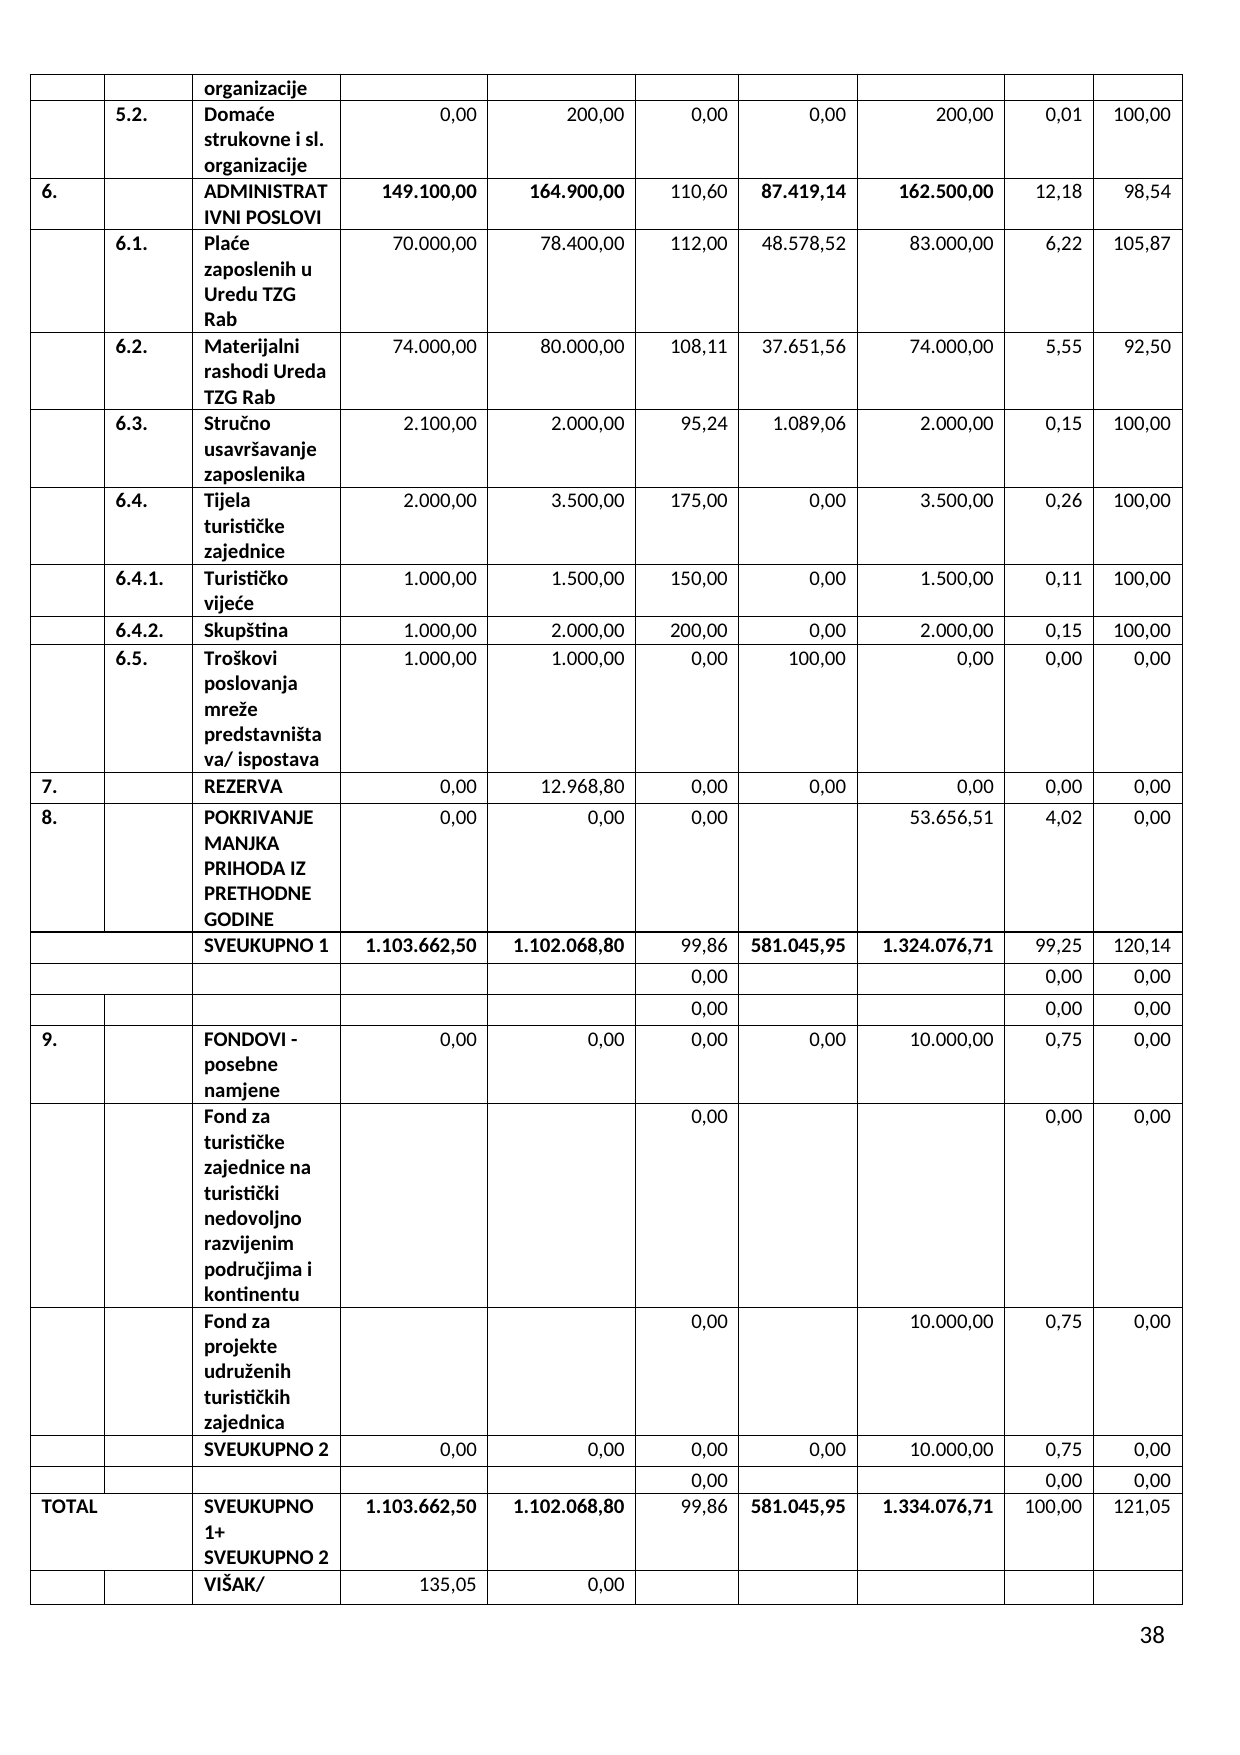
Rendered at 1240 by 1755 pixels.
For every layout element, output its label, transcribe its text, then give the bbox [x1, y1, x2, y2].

table_cell 0,00 [1094, 1436, 1182, 1466]
table_cell 0,00 [739, 1026, 857, 1102]
table_cell [636, 75, 738, 100]
table_cell 6.2. [105, 333, 192, 409]
table_cell [858, 75, 1004, 100]
table_cell [31, 1104, 104, 1307]
table_cell [193, 995, 340, 1025]
table_cell 100,00 [1094, 617, 1182, 644]
table_cell 200,00 [858, 101, 1004, 177]
table_cell [31, 1436, 104, 1466]
table_cell [105, 179, 192, 229]
table_cell [193, 1467, 340, 1493]
table_cell [31, 995, 104, 1025]
table_cell [858, 1104, 1004, 1307]
table_cell 10.000,00 [858, 1308, 1004, 1435]
table_cell 99,86 [636, 1494, 738, 1570]
table_cell [105, 75, 192, 100]
table_cell [341, 1104, 487, 1307]
table_cell 1.500,00 [858, 565, 1004, 616]
table_cell POKRIVANJE MANJKA PRIHODA IZ PRETHODNE GODINE [193, 804, 340, 931]
table_cell 0,00 [1094, 773, 1182, 803]
table_cell 1.324.076,71 [858, 933, 1004, 963]
table_cell 48.578,52 [739, 230, 857, 332]
table_cell [636, 1571, 738, 1604]
table_cell [341, 1467, 487, 1493]
table_cell SVEUKUPNO 1+ SVEUKUPNO 2 [193, 1494, 340, 1570]
table_cell 0,00 [636, 1467, 738, 1493]
table_cell 53.656,51 [858, 804, 1004, 931]
table_cell 0,00 [1094, 1308, 1182, 1435]
table_cell SVEUKUPNO 2 [193, 1436, 340, 1466]
table_cell Skupština [193, 617, 340, 644]
table_cell 6,22 [1005, 230, 1093, 332]
table_cell 5,55 [1005, 333, 1093, 409]
table_cell Turističko vijeće [193, 565, 340, 616]
table_cell 2.000,00 [488, 410, 635, 487]
table_cell 1.000,00 [341, 565, 487, 616]
table_cell 200,00 [488, 101, 635, 177]
table_cell [31, 230, 104, 332]
table_cell 0,75 [1005, 1026, 1093, 1102]
table_cell [105, 804, 192, 931]
table_cell [488, 964, 635, 994]
table_cell 1.500,00 [488, 565, 635, 616]
table_cell 3.500,00 [488, 488, 635, 564]
table_cell organizacije [193, 75, 340, 100]
table_cell 0,00 [1005, 1467, 1093, 1493]
table_cell [739, 1104, 857, 1307]
table_cell 99,86 [636, 933, 738, 963]
table_cell 83.000,00 [858, 230, 1004, 332]
table_cell 1.103.662,50 [341, 933, 487, 963]
table_cell 0,00 [1094, 964, 1182, 994]
table_cell 581.045,95 [739, 933, 857, 963]
table_cell 6.5. [105, 645, 192, 772]
table_cell Plaće zaposlenih u Uredu TZG Rab [193, 230, 340, 332]
table_cell 78.400,00 [488, 230, 635, 332]
table_cell [31, 617, 104, 644]
table_cell 1.103.662,50 [341, 1494, 487, 1570]
table_cell 100,00 [1094, 565, 1182, 616]
table_cell 105,87 [1094, 230, 1182, 332]
table_cell 0,00 [488, 1026, 635, 1102]
table_cell 0,75 [1005, 1308, 1093, 1435]
table_cell 0,00 [341, 1026, 487, 1102]
table_cell ADMINISTRATIVNI POSLOVI [193, 179, 340, 229]
table_cell [488, 995, 635, 1025]
table_cell 0,00 [858, 773, 1004, 803]
table_cell [858, 995, 1004, 1025]
table_cell 121,05 [1094, 1494, 1182, 1570]
table_cell [105, 995, 192, 1025]
table_cell [739, 1308, 857, 1435]
table_cell [31, 1467, 104, 1493]
table_cell 6.4. [105, 488, 192, 564]
table_cell [1094, 1571, 1182, 1604]
table_cell 0,00 [1094, 1467, 1182, 1493]
table_cell 150,00 [636, 565, 738, 616]
table_cell 12,18 [1005, 179, 1093, 229]
table_cell [488, 75, 635, 100]
table_cell [341, 1308, 487, 1435]
table_cell 0,00 [636, 1308, 738, 1435]
table_cell 100,00 [1094, 410, 1182, 487]
table_cell 164.900,00 [488, 179, 635, 229]
table_cell 0,11 [1005, 565, 1093, 616]
table_cell 2.000,00 [858, 410, 1004, 487]
table_cell 0,00 [739, 1436, 857, 1466]
table_cell 0,00 [858, 645, 1004, 772]
table_cell 0,00 [1005, 995, 1093, 1025]
table_cell Fond za projekte udruženih turističkih zajednica [193, 1308, 340, 1435]
table_cell 99,25 [1005, 933, 1093, 963]
table_cell [739, 75, 857, 100]
table_cell 1.089,06 [739, 410, 857, 487]
table_cell 0,00 [1094, 1026, 1182, 1102]
table_cell 2.000,00 [341, 488, 487, 564]
table_cell [1005, 75, 1093, 100]
table_cell [105, 1467, 192, 1493]
table_cell 0,00 [636, 1026, 738, 1102]
table_cell 0,00 [636, 1104, 738, 1307]
table_cell 0,00 [636, 995, 738, 1025]
table_cell SVEUKUPNO 1 [193, 933, 340, 963]
table_cell 74.000,00 [858, 333, 1004, 409]
table_cell 0,00 [1005, 964, 1093, 994]
table_cell Fond za turističke zajednice na turistički nedovoljno razvijenim područjima i kontinentu [193, 1104, 340, 1307]
table_cell 6. [31, 179, 104, 229]
table_cell 0,00 [636, 773, 738, 803]
table_cell 2.100,00 [341, 410, 487, 487]
table_cell Troškovi poslovanja mreže predstavništava/ ispostava [193, 645, 340, 772]
table_cell [31, 645, 104, 772]
table_cell 120,14 [1094, 933, 1182, 963]
table_cell 110,60 [636, 179, 738, 229]
table_cell [31, 488, 104, 564]
table_cell 12.968,80 [488, 773, 635, 803]
table_cell [105, 1026, 192, 1102]
table_cell 0,00 [739, 773, 857, 803]
table_cell [858, 964, 1004, 994]
table_cell 0,00 [739, 617, 857, 644]
table_cell 200,00 [636, 617, 738, 644]
table_cell 1.102.068,80 [488, 1494, 635, 1570]
table_cell 0,00 [341, 773, 487, 803]
table_cell [105, 1104, 192, 1307]
table_cell 0,00 [636, 1436, 738, 1466]
table_cell 175,00 [636, 488, 738, 564]
table_cell 92,50 [1094, 333, 1182, 409]
table_cell [31, 1571, 104, 1604]
table_cell VIŠAK/ [193, 1571, 340, 1604]
table_cell 0,75 [1005, 1436, 1093, 1466]
table_cell 1.334.076,71 [858, 1494, 1004, 1570]
table_cell [31, 565, 104, 616]
table_cell 100,00 [1094, 488, 1182, 564]
table_cell 100,00 [1005, 1494, 1093, 1570]
table_cell [1094, 75, 1182, 100]
table_cell Stručno usavršavanje zaposlenika [193, 410, 340, 487]
table_cell 70.000,00 [341, 230, 487, 332]
table_cell 95,24 [636, 410, 738, 487]
table_cell [739, 995, 857, 1025]
table_cell 100,00 [1094, 101, 1182, 177]
table_cell 0,00 [739, 488, 857, 564]
table_cell 1.000,00 [341, 617, 487, 644]
table_cell 0,00 [488, 1436, 635, 1466]
table_cell 0,00 [636, 804, 738, 931]
table_cell 98,54 [1094, 179, 1182, 229]
table_cell 5.2. [105, 101, 192, 177]
table_cell 0,00 [1005, 645, 1093, 772]
table_cell [31, 933, 192, 963]
table_cell [105, 1436, 192, 1466]
table_cell 0,00 [1094, 995, 1182, 1025]
table_cell 1.000,00 [341, 645, 487, 772]
table_cell 112,00 [636, 230, 738, 332]
table_cell [31, 1308, 104, 1435]
table_cell [31, 75, 104, 100]
table_cell 0,26 [1005, 488, 1093, 564]
table_cell 149.100,00 [341, 179, 487, 229]
table_cell Materijalni rashodi Ureda TZG Rab [193, 333, 340, 409]
table_cell 4,02 [1005, 804, 1093, 931]
table_cell [31, 964, 192, 994]
table_cell 0,00 [1094, 645, 1182, 772]
table_cell 3.500,00 [858, 488, 1004, 564]
table_cell 581.045,95 [739, 1494, 857, 1570]
table_cell 0,00 [1094, 1104, 1182, 1307]
table_cell 80.000,00 [488, 333, 635, 409]
table_cell 0,00 [341, 101, 487, 177]
table_cell [739, 1467, 857, 1493]
table_cell 0,00 [636, 964, 738, 994]
table_cell [488, 1308, 635, 1435]
table_cell 0,00 [636, 101, 738, 177]
table_cell 6.4.1. [105, 565, 192, 616]
table_cell 0,00 [488, 1571, 635, 1604]
table_cell REZERVA [193, 773, 340, 803]
table_cell [341, 964, 487, 994]
table_cell 0,01 [1005, 101, 1093, 177]
table_cell 0,00 [739, 101, 857, 177]
table_cell 87.419,14 [739, 179, 857, 229]
table_cell [739, 964, 857, 994]
table_cell [739, 804, 857, 931]
table_cell [341, 75, 487, 100]
table_cell Tijela turističke zajednice [193, 488, 340, 564]
table_cell 135,05 [341, 1571, 487, 1604]
table_cell 10.000,00 [858, 1436, 1004, 1466]
table_cell 6.4.2. [105, 617, 192, 644]
table_cell 37.651,56 [739, 333, 857, 409]
table_cell [858, 1571, 1004, 1604]
table_cell [31, 101, 104, 177]
table_cell [1005, 1571, 1093, 1604]
table_cell 1.000,00 [488, 645, 635, 772]
table_cell [31, 410, 104, 487]
table_cell [193, 964, 340, 994]
table_cell 74.000,00 [341, 333, 487, 409]
table_cell [341, 995, 487, 1025]
table_cell 0,00 [1005, 1104, 1093, 1307]
table_cell [31, 333, 104, 409]
table_cell 8. [31, 804, 104, 931]
table_cell TOTAL [31, 1494, 192, 1570]
table_cell 108,11 [636, 333, 738, 409]
table_cell 2.000,00 [858, 617, 1004, 644]
table_cell [739, 1571, 857, 1604]
table_cell 7. [31, 773, 104, 803]
table_cell 162.500,00 [858, 179, 1004, 229]
table_cell 9. [31, 1026, 104, 1102]
table_cell 0,00 [1094, 804, 1182, 931]
table_cell 0,15 [1005, 617, 1093, 644]
table_cell [105, 1571, 192, 1604]
table_cell 2.000,00 [488, 617, 635, 644]
table_cell 0,00 [739, 565, 857, 616]
table_cell 0,00 [488, 804, 635, 931]
table_cell 0,00 [341, 1436, 487, 1466]
table_cell 6.1. [105, 230, 192, 332]
table_cell 6.3. [105, 410, 192, 487]
table_cell 10.000,00 [858, 1026, 1004, 1102]
table_cell 0,00 [341, 804, 487, 931]
table_cell 100,00 [739, 645, 857, 772]
table_cell 1.102.068,80 [488, 933, 635, 963]
table_cell [488, 1104, 635, 1307]
table_cell 0,15 [1005, 410, 1093, 487]
table_cell 0,00 [636, 645, 738, 772]
table_cell [858, 1467, 1004, 1493]
table_cell [105, 1308, 192, 1435]
table_cell 0,00 [1005, 773, 1093, 803]
table_cell [488, 1467, 635, 1493]
table_cell Domaće strukovne i sl. organizacije [193, 101, 340, 177]
table_cell FONDOVI - posebne namjene [193, 1026, 340, 1102]
table_cell [105, 773, 192, 803]
